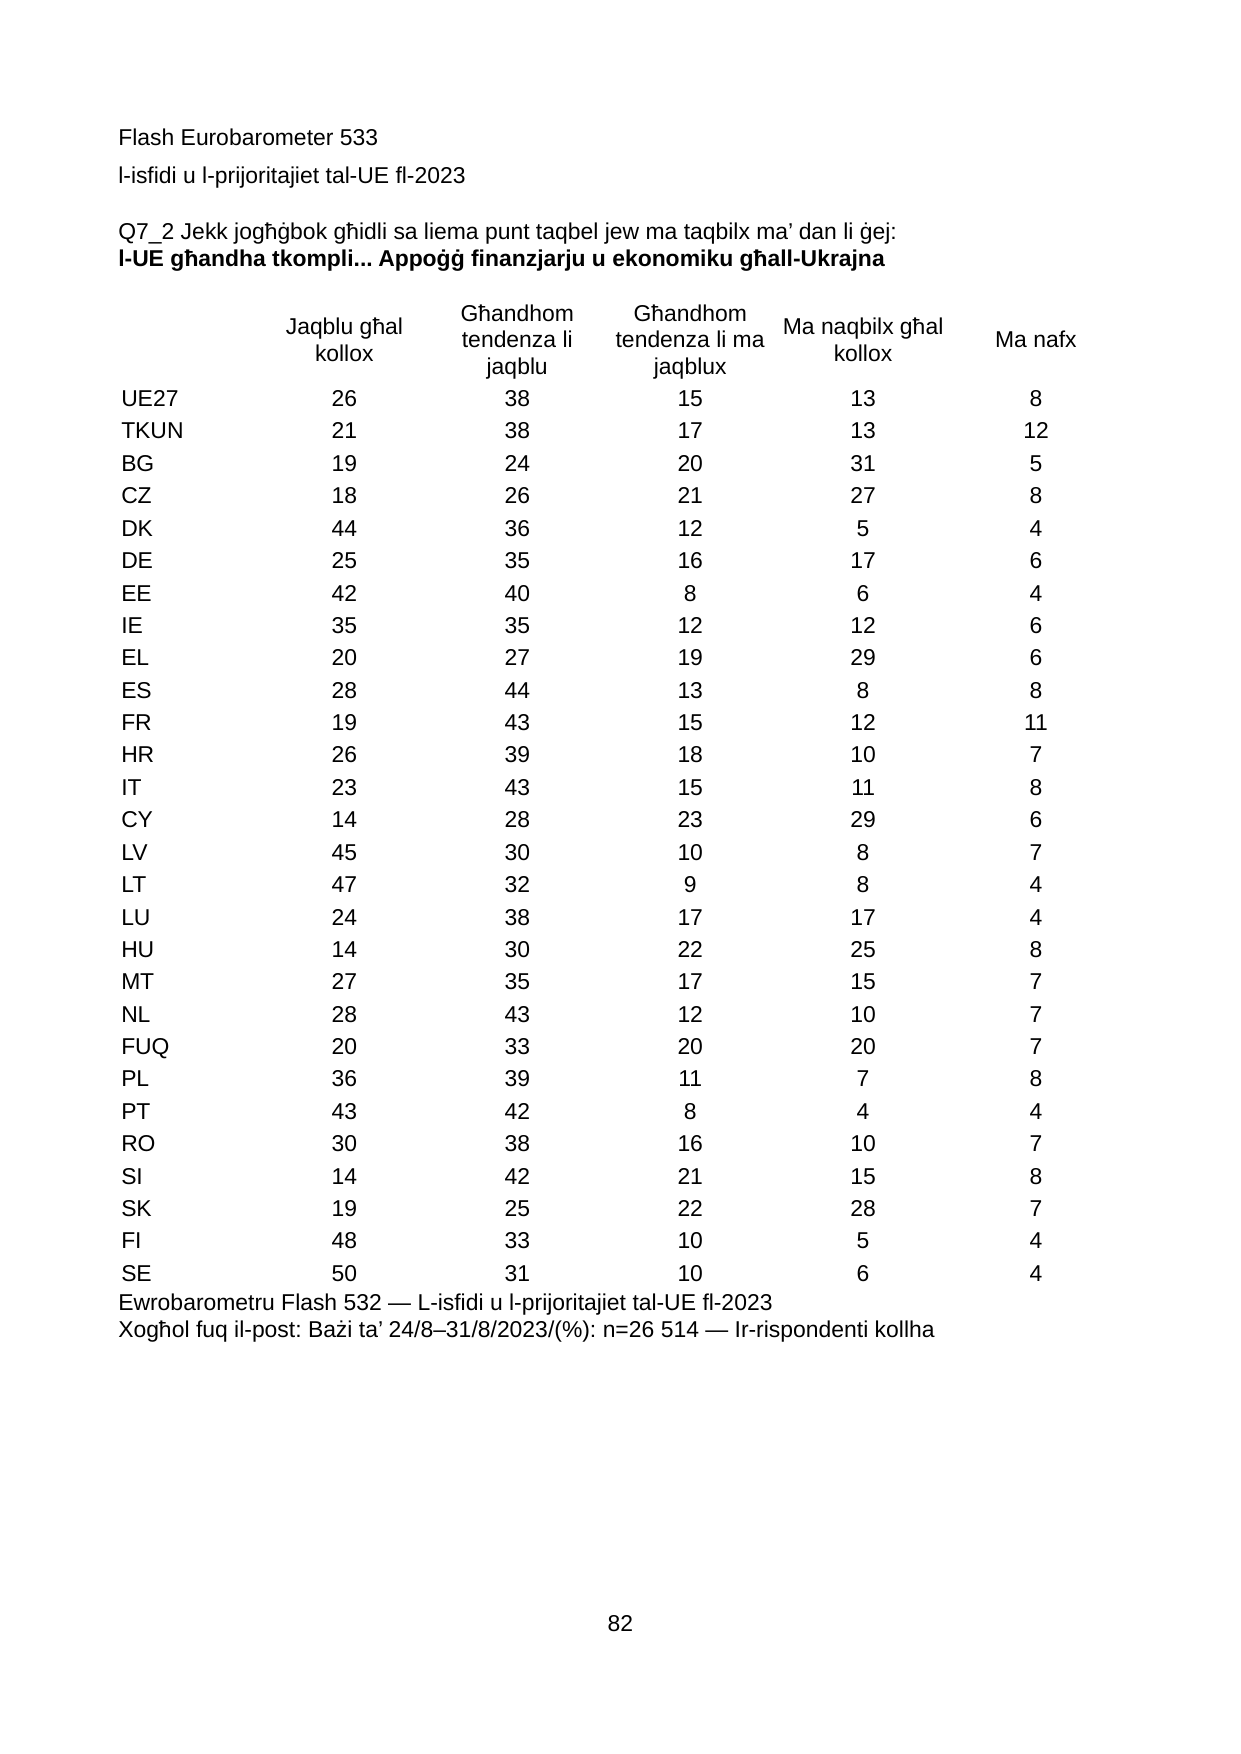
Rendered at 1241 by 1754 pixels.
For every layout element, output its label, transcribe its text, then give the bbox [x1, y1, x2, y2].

table_cell 25 [776, 933, 949, 965]
table_cell 28 [258, 998, 431, 1030]
table_cell 8 [949, 1160, 1122, 1192]
table_cell 21 [604, 1160, 776, 1192]
table_cell 8 [604, 576, 776, 609]
table_cell 19 [258, 706, 431, 738]
table_cell 7 [949, 1030, 1122, 1062]
table_cell 36 [431, 512, 603, 544]
table_cell FUQ [118, 1030, 258, 1062]
table_cell 48 [258, 1224, 431, 1257]
table_cell 19 [604, 641, 776, 674]
table_cell 14 [258, 933, 431, 965]
table_cell SI [118, 1160, 258, 1192]
table_cell DE [118, 544, 258, 576]
text Ewrobarometru Flash 532 — L-isfidi u l-prijoritajiet tal-UE fl-2023 [118, 1289, 1122, 1316]
table_cell IE [118, 609, 258, 641]
table_cell HR [118, 739, 258, 771]
table_cell 44 [431, 674, 603, 706]
table_cell 24 [258, 900, 431, 933]
table_cell 17 [604, 965, 776, 998]
table_cell SK [118, 1192, 258, 1224]
table_cell CZ [118, 479, 258, 512]
table_cell 23 [604, 803, 776, 836]
table_cell 7 [949, 1127, 1122, 1159]
table_cell 15 [776, 1160, 949, 1192]
table_cell 4 [776, 1095, 949, 1127]
table_cell 13 [604, 674, 776, 706]
table_cell 8 [776, 868, 949, 900]
text Xogħol fuq il-post: Bażi ta’ 24/8–31/8/2023/(%): n=26 514 — Ir-rispondenti kollha [118, 1316, 1122, 1342]
table_cell 8 [949, 479, 1122, 512]
table_cell 26 [258, 382, 431, 414]
table_cell 17 [776, 900, 949, 933]
table_cell 26 [258, 739, 431, 771]
table_cell 20 [776, 1030, 949, 1062]
table_cell 12 [776, 706, 949, 738]
table_cell LV [118, 836, 258, 868]
table_cell 7 [949, 1192, 1122, 1224]
table_cell 50 [258, 1257, 431, 1289]
table_cell 35 [258, 609, 431, 641]
table_header Għandhom tendenza li jaqblu [431, 297, 603, 382]
table_cell UE27 [118, 382, 258, 414]
table_cell 12 [949, 415, 1122, 447]
table_header Ma naqbilx għal kollox [776, 297, 949, 382]
table_cell CY [118, 803, 258, 836]
table_cell 40 [431, 576, 603, 609]
table_cell 6 [949, 803, 1122, 836]
table_cell LT [118, 868, 258, 900]
table_cell TKUN [118, 415, 258, 447]
table_cell 35 [431, 544, 603, 576]
table_cell 8 [949, 771, 1122, 803]
table_cell 42 [431, 1095, 603, 1127]
table_header [118, 297, 258, 382]
table_cell 15 [604, 706, 776, 738]
table_cell 44 [258, 512, 431, 544]
table_cell 33 [431, 1224, 603, 1257]
table_cell MT [118, 965, 258, 998]
table_cell 20 [258, 641, 431, 674]
table_cell 19 [258, 1192, 431, 1224]
table_cell 10 [776, 1127, 949, 1159]
table_cell 25 [258, 544, 431, 576]
table_cell 32 [431, 868, 603, 900]
table_cell NL [118, 998, 258, 1030]
table_cell 7 [949, 739, 1122, 771]
table_cell 4 [949, 868, 1122, 900]
table_cell 43 [431, 771, 603, 803]
table_cell 18 [258, 479, 431, 512]
table_cell 7 [776, 1063, 949, 1095]
table_cell 6 [949, 641, 1122, 674]
table_cell 31 [776, 447, 949, 479]
table_cell 38 [431, 415, 603, 447]
table_cell 12 [776, 609, 949, 641]
table_cell 29 [776, 641, 949, 674]
table_cell 5 [776, 1224, 949, 1257]
table_cell 4 [949, 576, 1122, 609]
table_cell LU [118, 900, 258, 933]
table_cell 43 [431, 706, 603, 738]
table_cell 11 [776, 771, 949, 803]
table_cell 14 [258, 1160, 431, 1192]
table_cell 30 [258, 1127, 431, 1159]
table_cell DK [118, 512, 258, 544]
table_cell 23 [258, 771, 431, 803]
table_cell 22 [604, 1192, 776, 1224]
table_cell 7 [949, 998, 1122, 1030]
table_cell 5 [949, 447, 1122, 479]
table_cell 31 [431, 1257, 603, 1289]
text Q7_2 Jekk jogħġbok għidli sa liema punt taqbel jew ma taqbilx ma’ dan li ġej: [118, 218, 1122, 244]
table_cell 16 [604, 544, 776, 576]
table_cell 15 [604, 382, 776, 414]
table_cell 21 [258, 415, 431, 447]
table_cell 21 [604, 479, 776, 512]
table_cell 19 [258, 447, 431, 479]
table_cell 36 [258, 1063, 431, 1095]
table_cell 9 [604, 868, 776, 900]
table_cell 27 [258, 965, 431, 998]
table_cell 39 [431, 739, 603, 771]
table_cell 17 [604, 415, 776, 447]
table_cell 4 [949, 512, 1122, 544]
table_cell IT [118, 771, 258, 803]
table_cell EE [118, 576, 258, 609]
table_cell 27 [776, 479, 949, 512]
table_cell 47 [258, 868, 431, 900]
table_cell 4 [949, 1095, 1122, 1127]
table_cell 35 [431, 609, 603, 641]
table_cell 10 [604, 1224, 776, 1257]
table_cell FR [118, 706, 258, 738]
table_cell 6 [949, 609, 1122, 641]
table_cell 11 [604, 1063, 776, 1095]
table_cell 20 [604, 1030, 776, 1062]
table_cell 43 [431, 998, 603, 1030]
table_cell 42 [431, 1160, 603, 1192]
table_cell 8 [949, 382, 1122, 414]
table_cell 38 [431, 1127, 603, 1159]
table_cell HU [118, 933, 258, 965]
table_cell 10 [776, 998, 949, 1030]
table_cell 38 [431, 382, 603, 414]
table_header Ma nafx [949, 297, 1122, 382]
table_cell 12 [604, 609, 776, 641]
table_cell 25 [431, 1192, 603, 1224]
table_cell 39 [431, 1063, 603, 1095]
table_cell PL [118, 1063, 258, 1095]
table_cell 8 [949, 1063, 1122, 1095]
table_cell 30 [431, 836, 603, 868]
table_cell ES [118, 674, 258, 706]
table_cell 33 [431, 1030, 603, 1062]
table_cell EL [118, 641, 258, 674]
table_cell 15 [776, 965, 949, 998]
table_cell 7 [949, 836, 1122, 868]
table_cell 24 [431, 447, 603, 479]
table_cell 8 [949, 674, 1122, 706]
table_cell 30 [431, 933, 603, 965]
table_cell 8 [776, 836, 949, 868]
table_cell 8 [604, 1095, 776, 1127]
table_cell 22 [604, 933, 776, 965]
table_cell PT [118, 1095, 258, 1127]
table_cell 6 [949, 544, 1122, 576]
table_cell 5 [776, 512, 949, 544]
table_header Għandhom tendenza li ma jaqblux [604, 297, 776, 382]
table_cell BG [118, 447, 258, 479]
table_cell 28 [776, 1192, 949, 1224]
table_cell 14 [258, 803, 431, 836]
table_cell 26 [431, 479, 603, 512]
table_cell FI [118, 1224, 258, 1257]
table_cell 6 [776, 1257, 949, 1289]
table_cell 15 [604, 771, 776, 803]
table_cell 6 [776, 576, 949, 609]
table_cell 7 [949, 965, 1122, 998]
table_cell 4 [949, 1257, 1122, 1289]
table_cell 10 [604, 1257, 776, 1289]
table_cell 16 [604, 1127, 776, 1159]
table_cell RO [118, 1127, 258, 1159]
table_cell 11 [949, 706, 1122, 738]
table_cell 4 [949, 1224, 1122, 1257]
table_cell 13 [776, 415, 949, 447]
table_cell 18 [604, 739, 776, 771]
table_cell 28 [258, 674, 431, 706]
table_cell 12 [604, 998, 776, 1030]
table_cell 28 [431, 803, 603, 836]
table_cell 13 [776, 382, 949, 414]
table_cell 35 [431, 965, 603, 998]
table_cell 17 [604, 900, 776, 933]
table_cell 27 [431, 641, 603, 674]
table_cell 8 [776, 674, 949, 706]
table_cell 10 [604, 836, 776, 868]
table_cell 17 [776, 544, 949, 576]
table_cell 12 [604, 512, 776, 544]
table_cell SE [118, 1257, 258, 1289]
table_cell 43 [258, 1095, 431, 1127]
table_header Jaqblu għal kollox [258, 297, 431, 382]
table_cell 20 [604, 447, 776, 479]
table_cell 20 [258, 1030, 431, 1062]
table_cell 38 [431, 900, 603, 933]
text l-UE għandha tkompli... Appoġġ finanzjarju u ekonomiku għall-Ukrajna [118, 244, 1122, 271]
table_cell 42 [258, 576, 431, 609]
table_cell 8 [949, 933, 1122, 965]
table_cell 4 [949, 900, 1122, 933]
table_cell 10 [776, 739, 949, 771]
table_cell 45 [258, 836, 431, 868]
table_cell 29 [776, 803, 949, 836]
